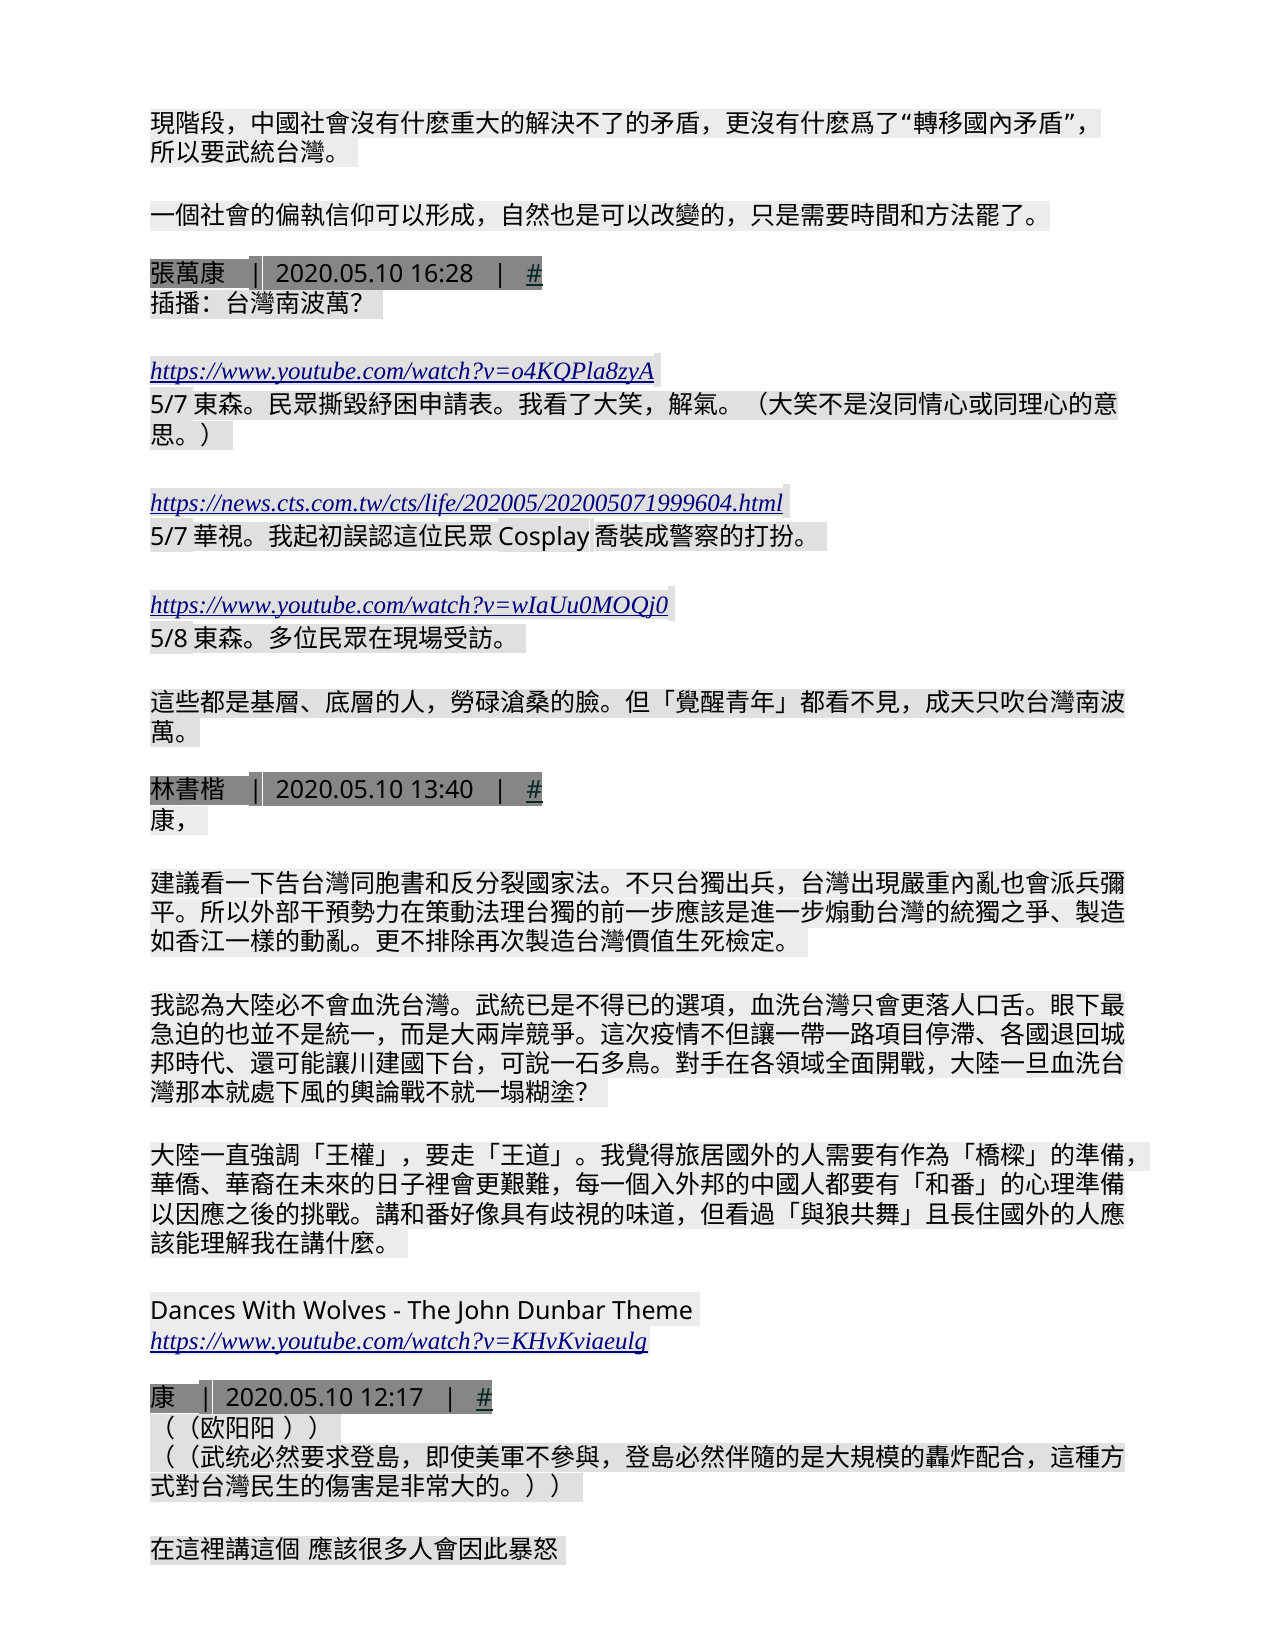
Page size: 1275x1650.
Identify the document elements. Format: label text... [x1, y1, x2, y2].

text 林書楷 | 2020.05.10 13:40 | # [150, 772, 1125, 806]
text 現階段，中國社會沒有什麽重大的解決不了的矛盾，更沒有什麽爲了“轉移國內矛盾”，所以要武統台灣。 一個社會的偏執信仰可以形成，自然也是可以改變的，只是需要時間和方法罷了。 [150, 75, 1125, 231]
text 康， 建議看一下告台灣同胞書和反分裂國家法。不只台獨出兵，台灣出現嚴重內亂也會派兵彌平。所以外部干預勢力在策動法理台獨的前一步應該是進一步煽動台灣的統獨之爭、製造如香江一樣的動亂。更不排除再次製造台灣價值生死檢定。 我認為大陸必不會血洗台灣。武統已是不得已的選項，血洗台灣只會更落人口舌。眼下最急迫的也並不是統一，而是大兩岸競爭。這次疫情不但讓一帶一路項目停滯、各國退回城邦時代、還可能讓川建國下台，可說一石多鳥。對手在各領域全面開戰，大陸一旦血洗台灣那本就處下風的輿論戰不就一塌糊塗？ 大陸一直強調「王權」，要走「王道」。我覺得旅居國外的人需要有作為「橋樑」的準備，華僑、華裔在未來的日子裡會更艱難，每一個入外邦的中國人都要有「和番」的心理準備以因應之後的挑戰。講和番好像具有歧視的味道，但看過「與狼共舞」且長住國外的人應該能理解我在講什麼。 Dances With Wolves - The John Dunbar Theme https://www.youtube.com/watch?v=KHvKviaeulg [150, 806, 1125, 1355]
text 插播：台灣南波萬？ https://www.youtube.com/watch?v=o4KQPla8zyA 5/7東森。民眾撕毀紓困申請表。我看了大笑，解氣。（大笑不是沒同情心或同理心的意思。） https://news.cts.com.tw/cts/life/202005/202005071999604.html 5/7華視。我起初誤認這位民眾Cosplay喬裝成警察的打扮。 https://www.youtube.com/watch?v=wIaUu0MOQj0 5/8東森。多位民眾在現場受訪。 這些都是基層、底層的人，勞碌滄桑的臉。但「覺醒青年」都看不見，成天只吹台灣南波萬。 [150, 290, 1125, 747]
text （（欧阳阳 ）） （（武统必然要求登島，即使美軍不參與，登島必然伴隨的是大規模的轟炸配合，這種方式對台灣民生的傷害是非常大的。）） 在這裡講這個 應該很多人會因此暴怒 [150, 1414, 1125, 1565]
text 張萬康 | 2020.05.10 16:28 | # [150, 256, 1125, 290]
text 康 | 2020.05.10 12:17 | # [150, 1380, 1125, 1414]
